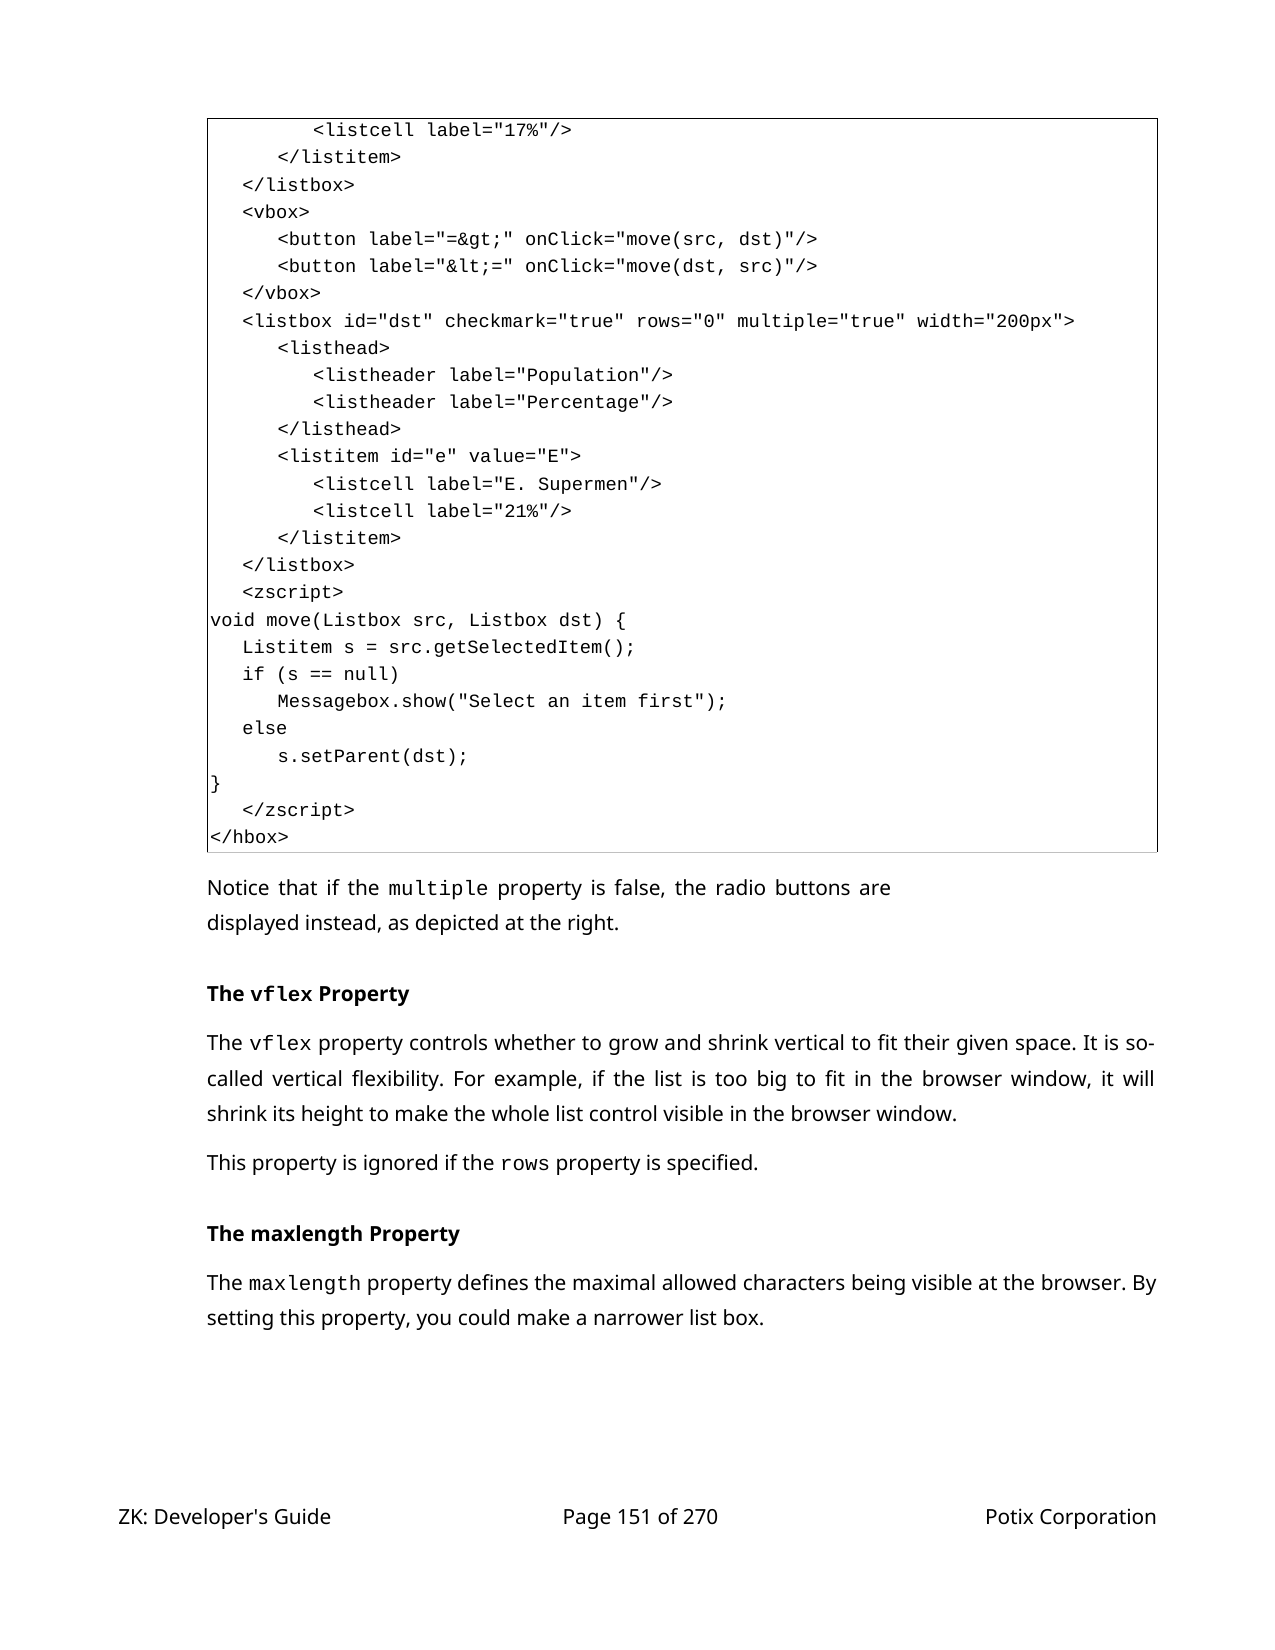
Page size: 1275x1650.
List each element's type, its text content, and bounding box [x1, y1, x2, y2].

text <zscript> [208, 580, 1157, 604]
text Messagebox.show("Select an item first"); [208, 689, 1157, 713]
text </vbox> [208, 281, 1157, 306]
text </listbox> [208, 172, 1157, 197]
text } [208, 771, 1157, 795]
text This property is ignored if the rows property is specified. [207, 1148, 1157, 1176]
text Listitem s = src.getSelectedItem(); [208, 635, 1157, 659]
text s.setParent(dst); [208, 743, 1157, 768]
text <listbox id="dst" checkmark="true" rows="0" multiple="true" width="200px"> [208, 308, 1157, 333]
text </listitem> [208, 526, 1157, 550]
subtitle The maxlength Property [207, 1219, 1157, 1247]
text <listcell label="E. Supermen"/> [208, 472, 1157, 496]
text </listhead> [208, 417, 1157, 441]
text <vbox> [208, 200, 1157, 224]
text The maxlength property defines the maximal allowed characters being visible at the browser. By setting this property, you could make a narrower list box. [207, 1268, 1157, 1332]
text </listitem> [208, 145, 1157, 169]
text Notice that if the multiple property is false, the radio buttons are displayed instead, as depicted at the right. [207, 873, 1157, 937]
subtitle The vflex Property [207, 979, 1157, 1008]
text </zscript> [208, 798, 1157, 822]
text <listheader label="Population"/> [208, 363, 1157, 387]
text if (s == null) [208, 662, 1157, 686]
text <button label="&lt;=" onClick="move(dst, src)"/> [208, 254, 1157, 278]
text void move(Listbox src, Listbox dst) { [208, 607, 1157, 632]
text <listhead> [208, 336, 1157, 360]
text </listbox> [208, 553, 1157, 577]
text <button label="=&gt;" onClick="move(src, dst)"/> [208, 227, 1157, 251]
text <listitem id="e" value="E"> [208, 444, 1157, 469]
text <listcell label="21%"/> [208, 499, 1157, 523]
text The vflex property controls whether to grow and shrink vertical to fit their given space. It is so-called vertical flexibility. For example, if the list is too big to fit in the browser window, it will shrink its height to make the whole list control visible in the browser window. [207, 1028, 1157, 1127]
text </hbox> [208, 825, 1157, 852]
text else [208, 716, 1157, 741]
text <listcell label="17%"/> [208, 119, 1157, 142]
text <listheader label="Percentage"/> [208, 390, 1157, 414]
